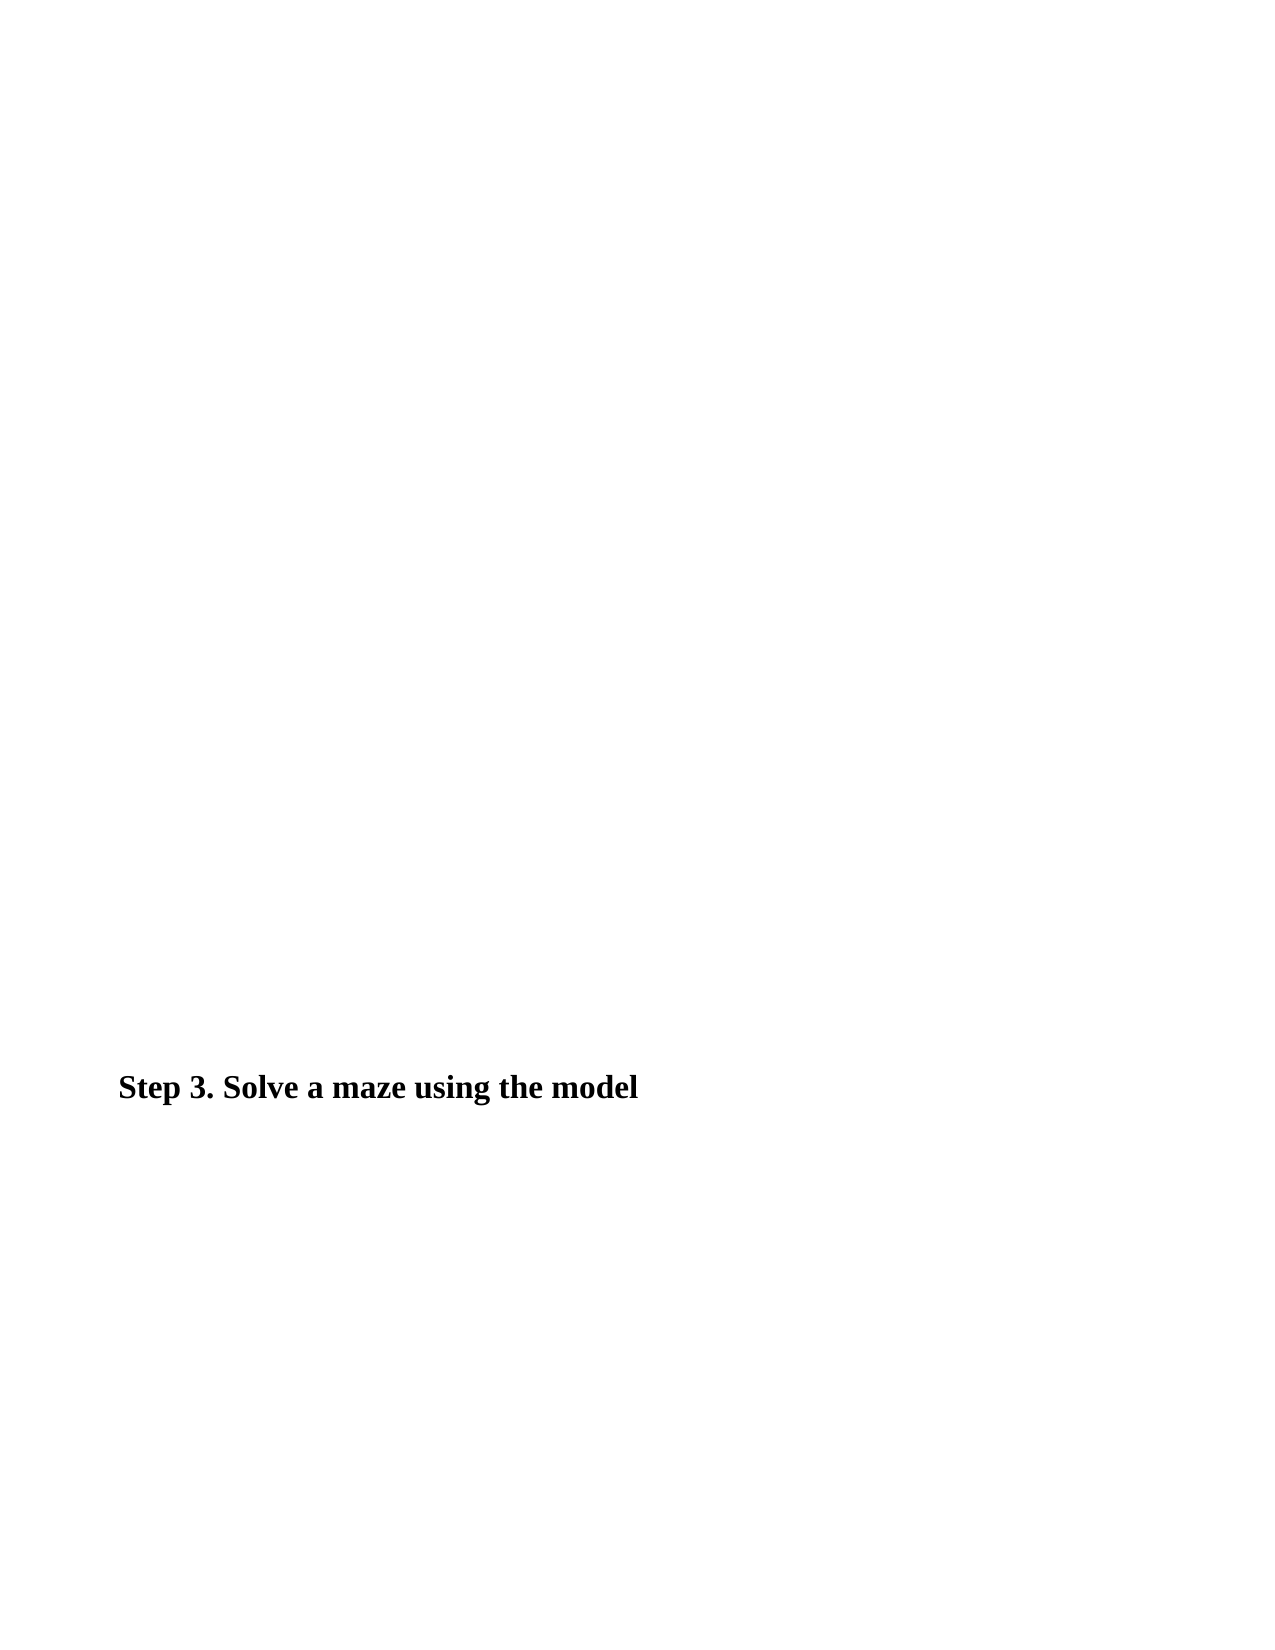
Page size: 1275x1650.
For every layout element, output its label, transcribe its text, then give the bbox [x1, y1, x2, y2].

text Step 3. Solve a maze using the model [118, 1067, 1157, 1105]
